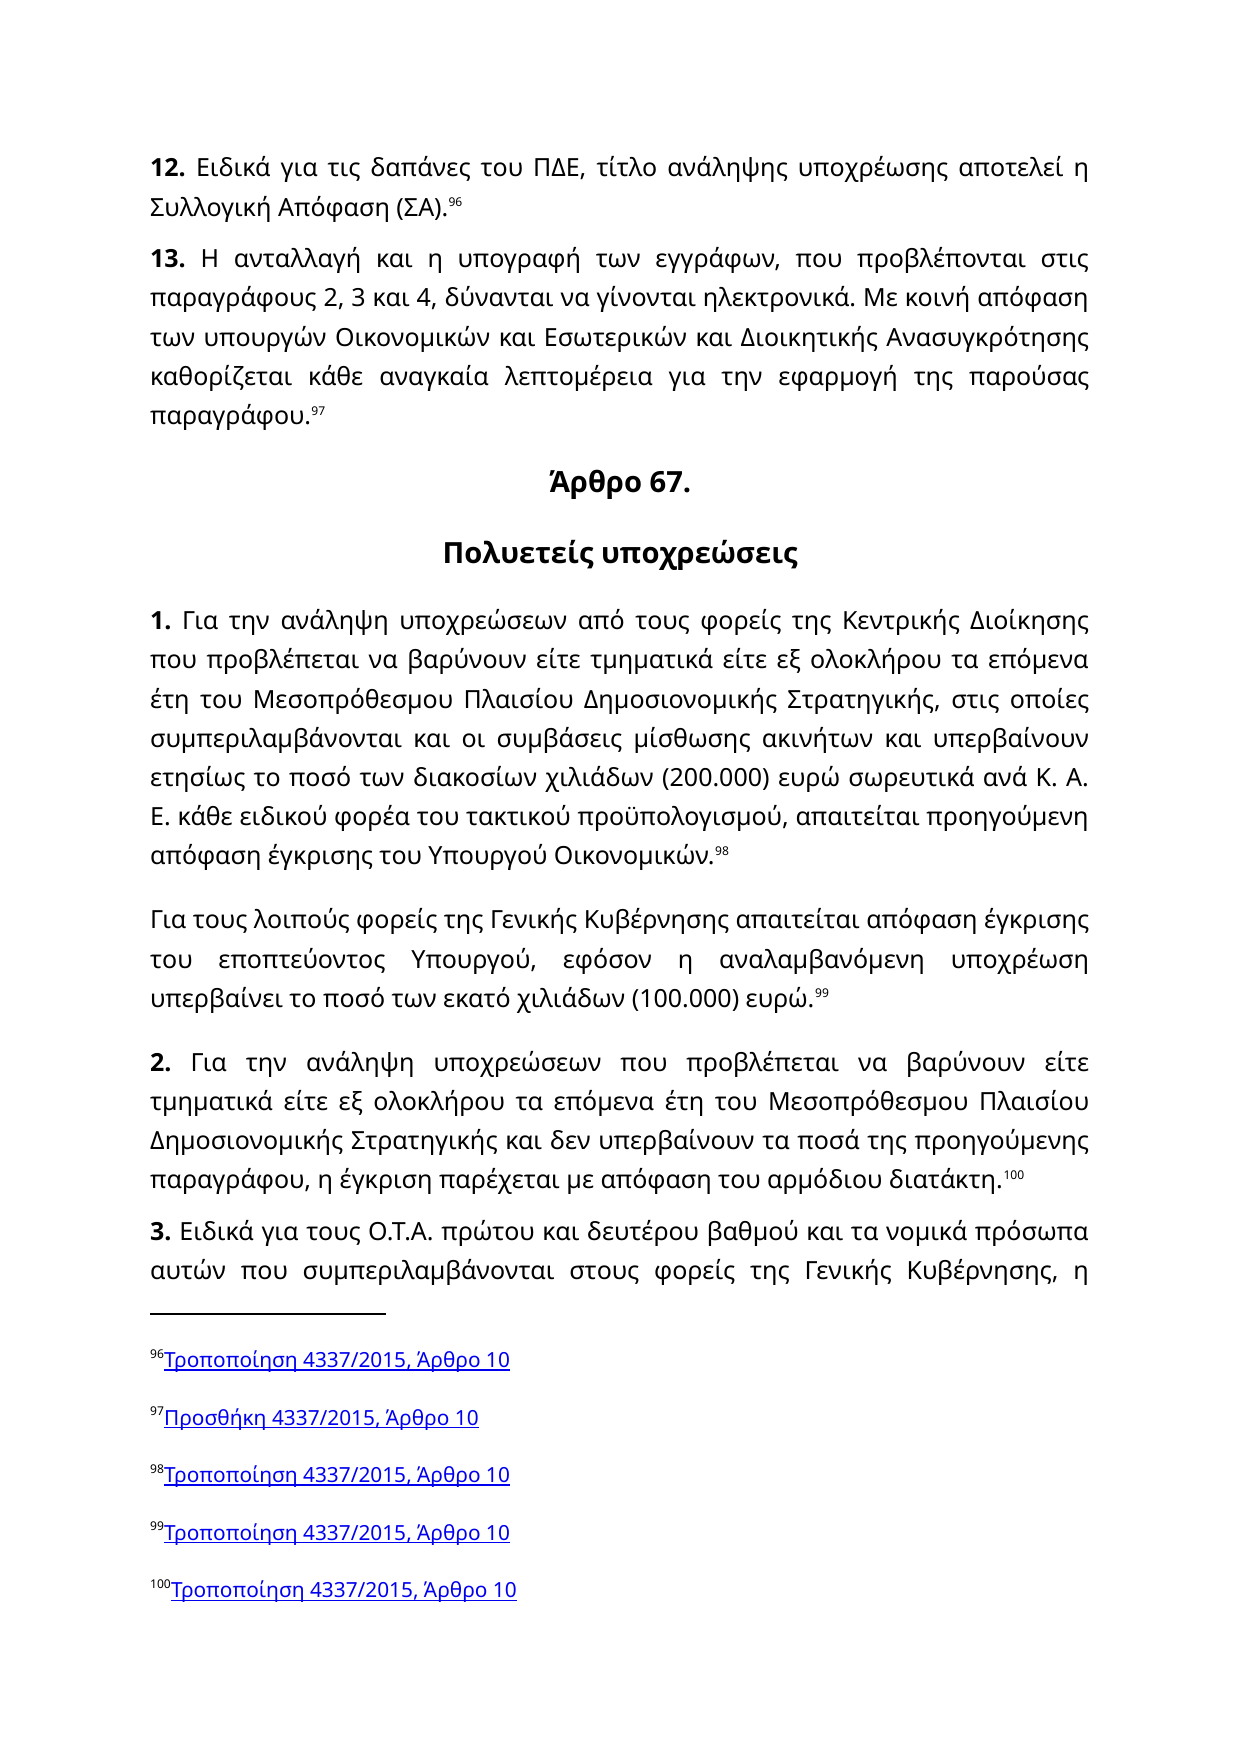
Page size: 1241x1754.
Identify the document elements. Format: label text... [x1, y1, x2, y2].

subtitle Πολυετείς υποχρεώσεις [150, 532, 1090, 572]
text 2. Για την ανάληψη υποχρεώσεων που προβλέπεται να βαρύνουν είτε τμηματικά είτε εξ ολοκλήρου τα επόμενα έτη του Μεσοπρόθεσμου Πλαισίου Δημοσιονομικής Στρατηγικής και δεν υπερβαίνουν τα ποσά της προηγούμενης παραγράφου, η έγκριση παρέχεται με απόφαση του αρμόδιου διατάκτη. [150, 1044, 1090, 1196]
text 3. Ειδικά για τους Ο.Τ.Α. πρώτου και δευτέρου βαθμού και τα νομικά πρόσωπα αυτών που συμπεριλαμβάνονται στους φορείς της Γενικής Κυβέρνησης, η [150, 1214, 1090, 1287]
text Τροποποίηση 4337/2015, Άρθρο 10 [150, 1345, 1090, 1373]
text 13. Η ανταλλαγή και η υπογραφή των εγγράφων, που προβλέπονται στις παραγράφους 2, 3 και 4, δύνανται να γίνονται ηλεκτρονικά. Με κοινή απόφαση των υπουργών Οικονομικών και Εσωτερικών και Διοικητικής Ανασυγκρότησης καθορίζεται κάθε αναγκαία λεπτομέρεια για την εφαρμογή της παρούσας παραγράφου. [150, 241, 1090, 432]
subtitle Άρθρο 67. [150, 462, 1090, 501]
text Τροποποίηση 4337/2015, Άρθρο 10 [150, 1518, 1090, 1546]
text Για τους λοιπούς φορείς της Γενικής Κυβέρνησης απαιτείται απόφαση έγκρισης του εποπτεύοντος Υπουργού, εφόσον η αναλαμβανόμενη υποχρέωση υπερβαίνει το ποσό των εκατό χιλιάδων (100.000) ευρώ. [150, 902, 1090, 1014]
text 1. Για την ανάληψη υποχρεώσεων από τους φορείς της Κεντρικής Διοίκησης που προβλέπεται να βαρύνουν είτε τμηματικά είτε εξ ολοκλήρου τα επόμενα έτη του Μεσοπρόθεσμου Πλαισίου Δημοσιονομικής Στρατηγικής, στις οποίες συμπεριλαμβάνονται και οι συμβάσεις μίσθωσης ακινήτων και υπερβαίνουν ετησίως το ποσό των διακοσίων χιλιάδων (200.000) ευρώ σωρευτικά ανά Κ. Α. Ε. κάθε ειδικού φορέα του τακτικού προϋπολογισμού, απαιτείται προηγούμενη απόφαση έγκρισης του Υπουργού Οικονομικών. [150, 603, 1090, 872]
text Προσθήκη 4337/2015, Άρθρο 10 [150, 1403, 1090, 1431]
text Τροποποίηση 4337/2015, Άρθρο 10 [150, 1576, 1090, 1604]
text Τροποποίηση 4337/2015, Άρθρο 10 [150, 1460, 1090, 1489]
text 12. Ειδικά για τις δαπάνες του ΠΔΕ, τίτλο ανάληψης υποχρέωσης αποτελεί η Συλλογική Απόφαση (ΣΑ). [150, 150, 1090, 223]
